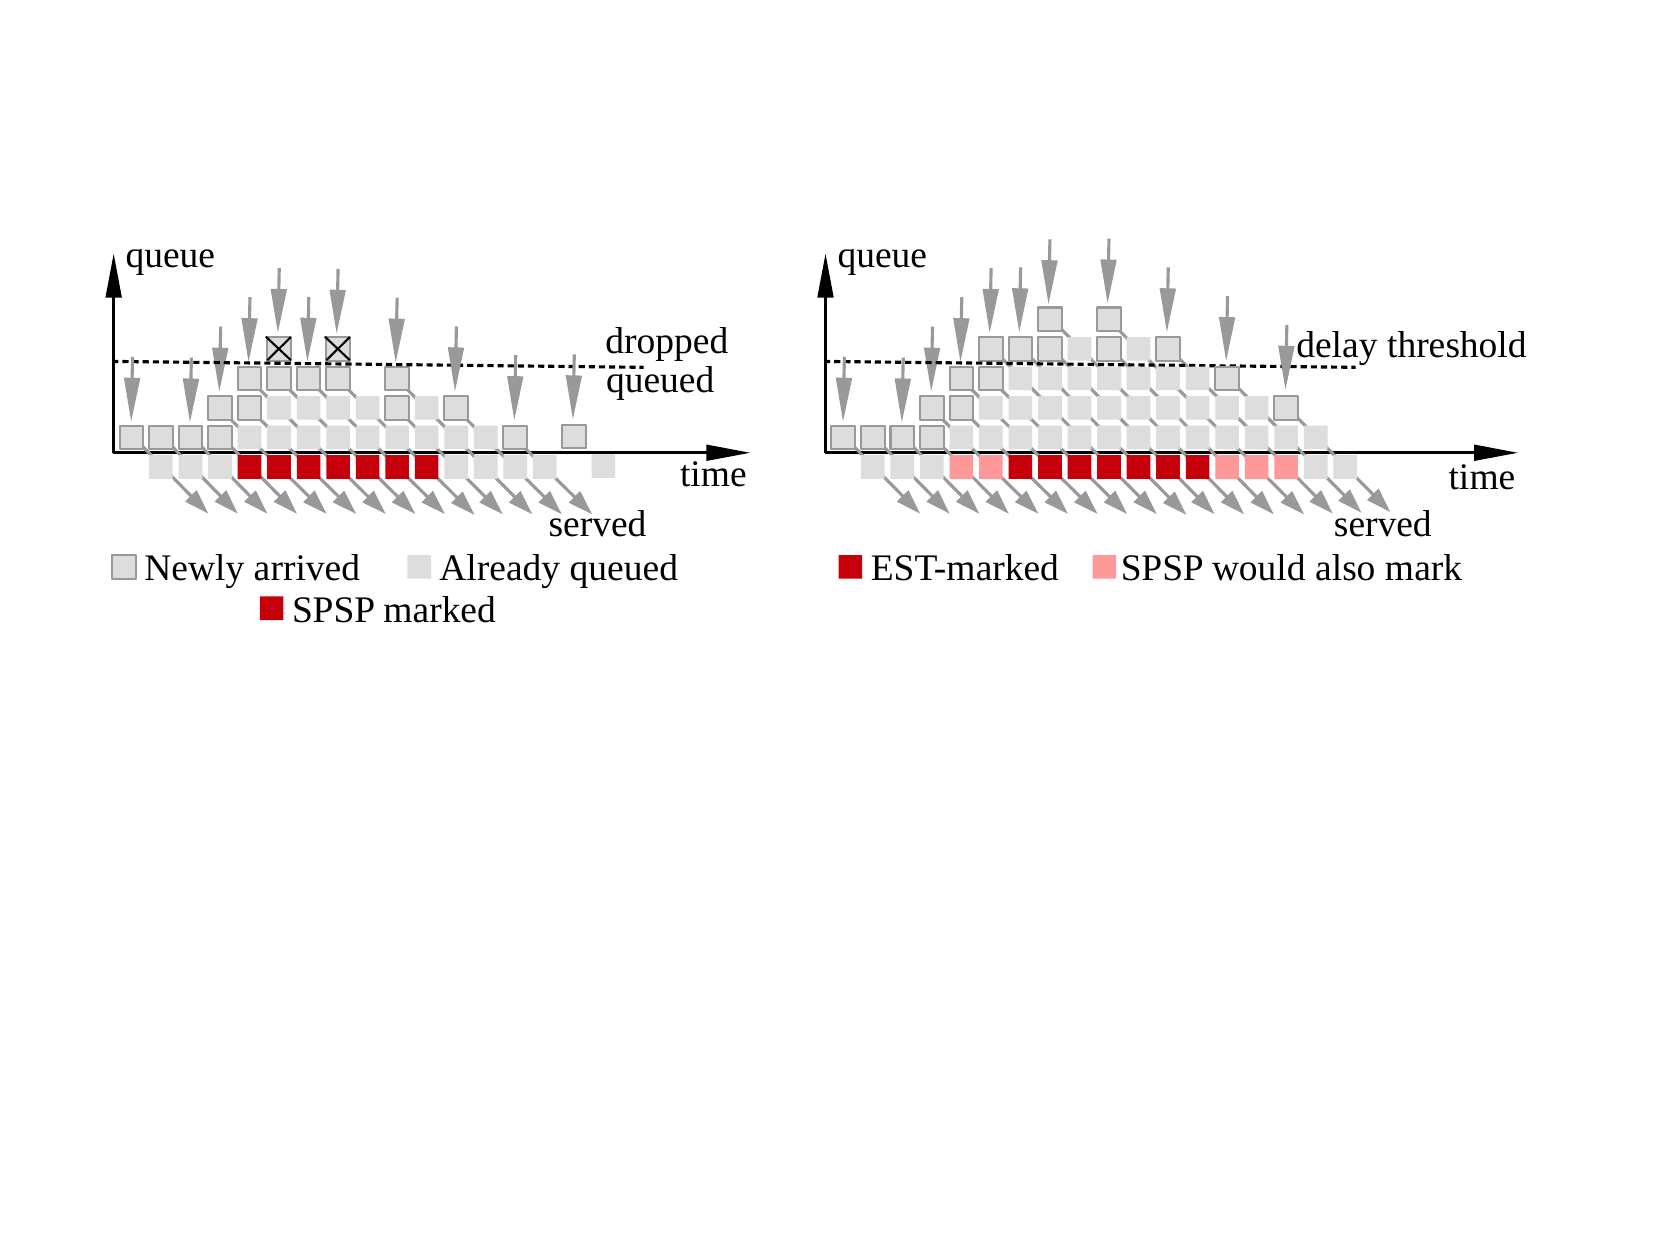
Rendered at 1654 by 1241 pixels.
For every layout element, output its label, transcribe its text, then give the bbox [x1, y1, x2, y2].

text_box [949, 396, 974, 420]
text_box [949, 455, 974, 479]
text_box [328, 337, 347, 346]
text_box [1097, 425, 1121, 450]
text_box [282, 340, 291, 357]
text_box [1038, 337, 1062, 361]
text_box [949, 366, 974, 391]
text_box [1244, 425, 1269, 450]
text_box [326, 366, 350, 391]
text_box [296, 455, 321, 479]
text_box [1126, 366, 1151, 391]
text_box [1156, 366, 1180, 391]
text_box served [533, 496, 662, 539]
text_box [979, 337, 1003, 361]
text_box [1008, 366, 1033, 391]
text_box [112, 555, 129, 579]
text_box [178, 425, 203, 450]
text_box [1215, 455, 1239, 479]
text_box [267, 396, 291, 420]
text_box [979, 455, 1003, 479]
text_box EST-marked SPSP would also mark [856, 539, 1478, 597]
text_box [355, 425, 380, 450]
text_box dropped [590, 312, 744, 370]
text_box [326, 425, 350, 450]
text_box [1303, 455, 1328, 479]
text_box [444, 455, 469, 479]
text_box [979, 396, 1003, 420]
text_box [355, 396, 380, 420]
text_box [259, 596, 284, 621]
text_box [237, 425, 262, 450]
text_box [1303, 425, 1328, 450]
text_box [385, 366, 409, 391]
text_box [1097, 366, 1121, 391]
text_box [326, 455, 350, 479]
text_box [1067, 337, 1092, 361]
text_box [208, 455, 232, 479]
text_box [149, 455, 173, 479]
text_box [269, 337, 288, 346]
text_box [979, 366, 1003, 391]
text_box [267, 366, 291, 391]
text_box Newly arrived Already queued SPSP marked [129, 539, 752, 638]
text_box [838, 555, 856, 579]
text_box [1126, 396, 1151, 420]
text_box [920, 396, 944, 420]
text_box [237, 396, 262, 420]
text_box [385, 396, 409, 420]
text_box [237, 366, 262, 391]
text_box [1008, 425, 1033, 450]
text_box [1038, 425, 1062, 450]
text_box [444, 425, 469, 450]
text_box [296, 396, 321, 420]
text_box [414, 396, 439, 420]
text_box queue [822, 227, 943, 284]
text_box [1126, 425, 1151, 450]
text_box [1008, 396, 1033, 420]
text_box [341, 340, 350, 357]
text_box [1067, 455, 1092, 479]
text_box [1333, 455, 1358, 479]
text_box [1215, 366, 1239, 391]
text_box [414, 455, 439, 479]
text_box [149, 425, 173, 450]
text_box [1185, 455, 1210, 479]
text_box [1097, 396, 1121, 420]
text_box [503, 455, 528, 479]
text_box [860, 425, 885, 450]
text_box [1244, 455, 1269, 479]
text_box [407, 555, 432, 579]
text_box [1274, 396, 1298, 420]
text_box [979, 425, 1003, 450]
text_box [208, 425, 232, 450]
text_box [296, 425, 321, 450]
text_box [591, 454, 616, 478]
text_box [1274, 425, 1298, 450]
text_box [414, 425, 439, 450]
text_box [920, 455, 944, 479]
text_box [1185, 425, 1210, 450]
text_box [1126, 455, 1151, 479]
text_box [237, 455, 262, 479]
text_box queued [591, 351, 730, 408]
text_box [444, 396, 469, 420]
text_box [326, 396, 350, 420]
text_box [1156, 396, 1180, 420]
text_box [1038, 396, 1062, 420]
text_box queue [110, 227, 231, 284]
text_box [1097, 455, 1121, 479]
text_box [1008, 455, 1033, 479]
text_box [1038, 455, 1062, 479]
text_box [1156, 337, 1180, 361]
text_box [267, 341, 276, 358]
text_box [1244, 396, 1269, 420]
text_box [503, 425, 528, 450]
text_box [1185, 366, 1210, 391]
text_box [328, 352, 348, 361]
text_box delay threshold [1281, 316, 1542, 374]
text_box [831, 425, 856, 450]
text_box time [665, 445, 762, 502]
text_box [1067, 396, 1092, 420]
text_box [890, 455, 915, 479]
text_box [326, 341, 335, 358]
text_box [473, 455, 498, 479]
text_box [208, 396, 232, 420]
text_box [1008, 337, 1033, 361]
text_box [1215, 425, 1239, 450]
text_box [119, 425, 144, 450]
text_box [1274, 455, 1298, 479]
text_box [1038, 307, 1062, 332]
text_box [1185, 396, 1210, 420]
text_box [562, 424, 586, 449]
text_box [269, 352, 289, 361]
text_box time [1433, 449, 1531, 506]
text_box [385, 455, 409, 479]
text_box [860, 455, 885, 479]
text_box [1156, 455, 1180, 479]
text_box [385, 425, 409, 450]
text_box [178, 455, 203, 479]
text_box [1067, 366, 1092, 391]
text_box [296, 366, 321, 391]
text_box [920, 425, 944, 450]
text_box [267, 455, 291, 479]
text_box [1156, 425, 1180, 450]
text_box [1067, 425, 1092, 450]
text_box [890, 425, 915, 450]
text_box [1126, 337, 1151, 361]
text_box [1097, 337, 1121, 361]
text_box served [1319, 496, 1447, 539]
text_box [532, 455, 557, 479]
text_box [949, 425, 974, 450]
text_box [1215, 396, 1239, 420]
text_box [267, 425, 291, 450]
text_box [1097, 307, 1121, 332]
text_box [1038, 366, 1062, 391]
text_box [355, 455, 380, 479]
text_box [473, 425, 498, 450]
